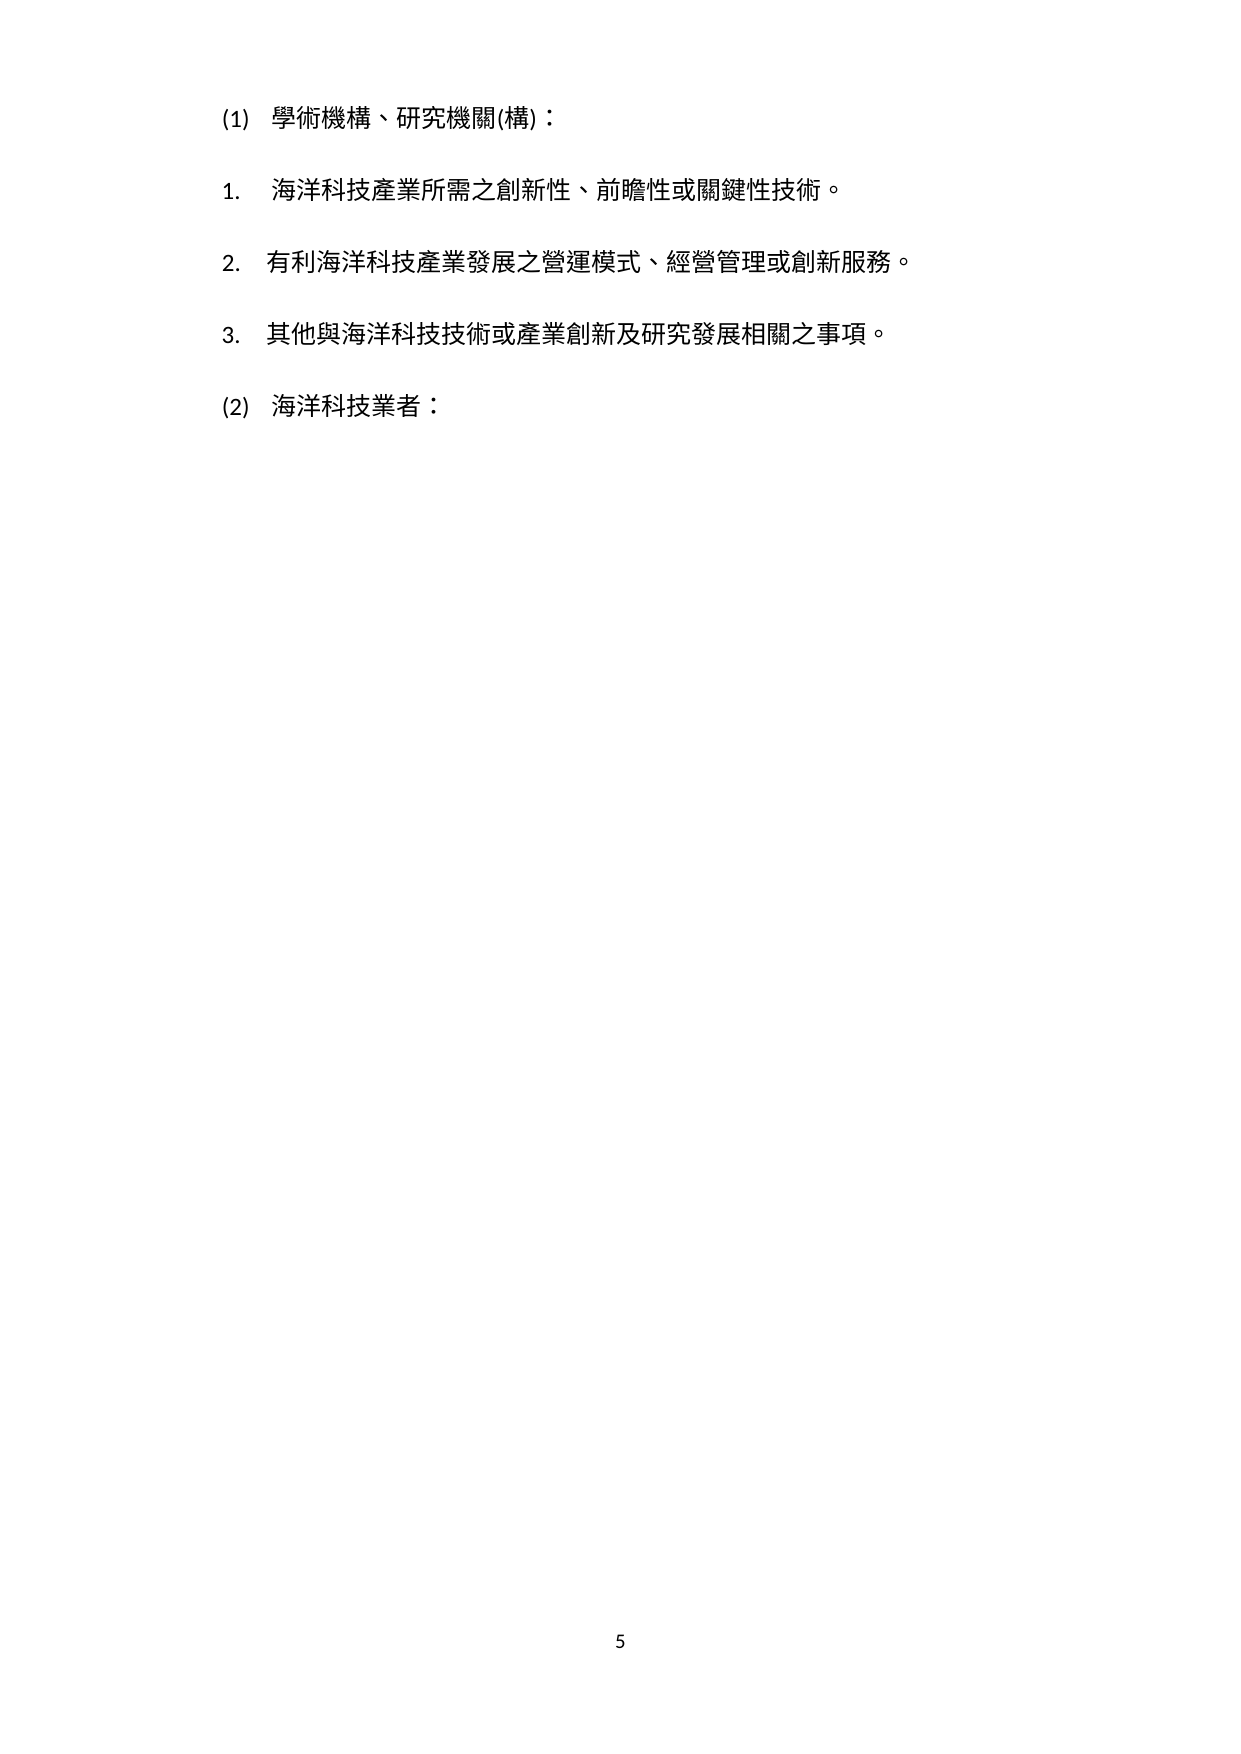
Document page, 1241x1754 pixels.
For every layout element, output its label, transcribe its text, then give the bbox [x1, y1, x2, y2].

list 海洋科技產業所需之創新性、前瞻性或關鍵性技術。 [221, 147, 1122, 209]
list 海洋科技業者： [222, 362, 1122, 425]
list 其他與海洋科技技術或產業創新及研究發展相關之事項。 [221, 291, 1122, 353]
list 有利海洋科技產業發展之營運模式、經營管理或創新服務。 [222, 219, 1122, 281]
list 學術機構、研究機關(構)： [222, 75, 1122, 137]
